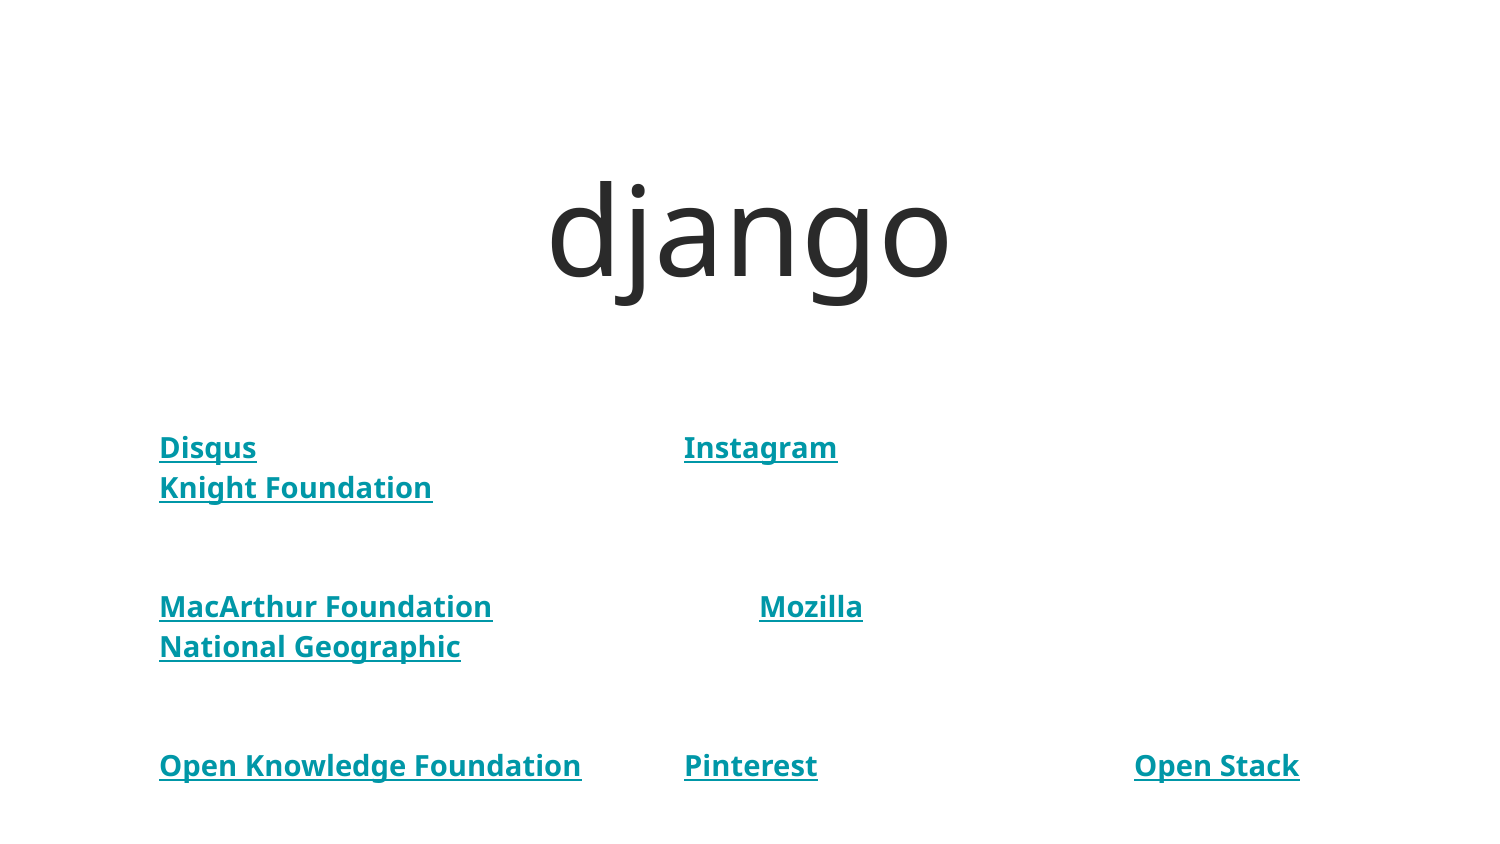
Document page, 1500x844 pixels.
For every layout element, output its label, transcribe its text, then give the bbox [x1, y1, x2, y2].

subtitle Disqus Instagram Knight Foundation MacArthur Foundation Mozilla National Geographic Open Knowledge Foundation Pinterest Open Stack [144, 414, 1500, 844]
title django [51, 170, 1449, 317]
